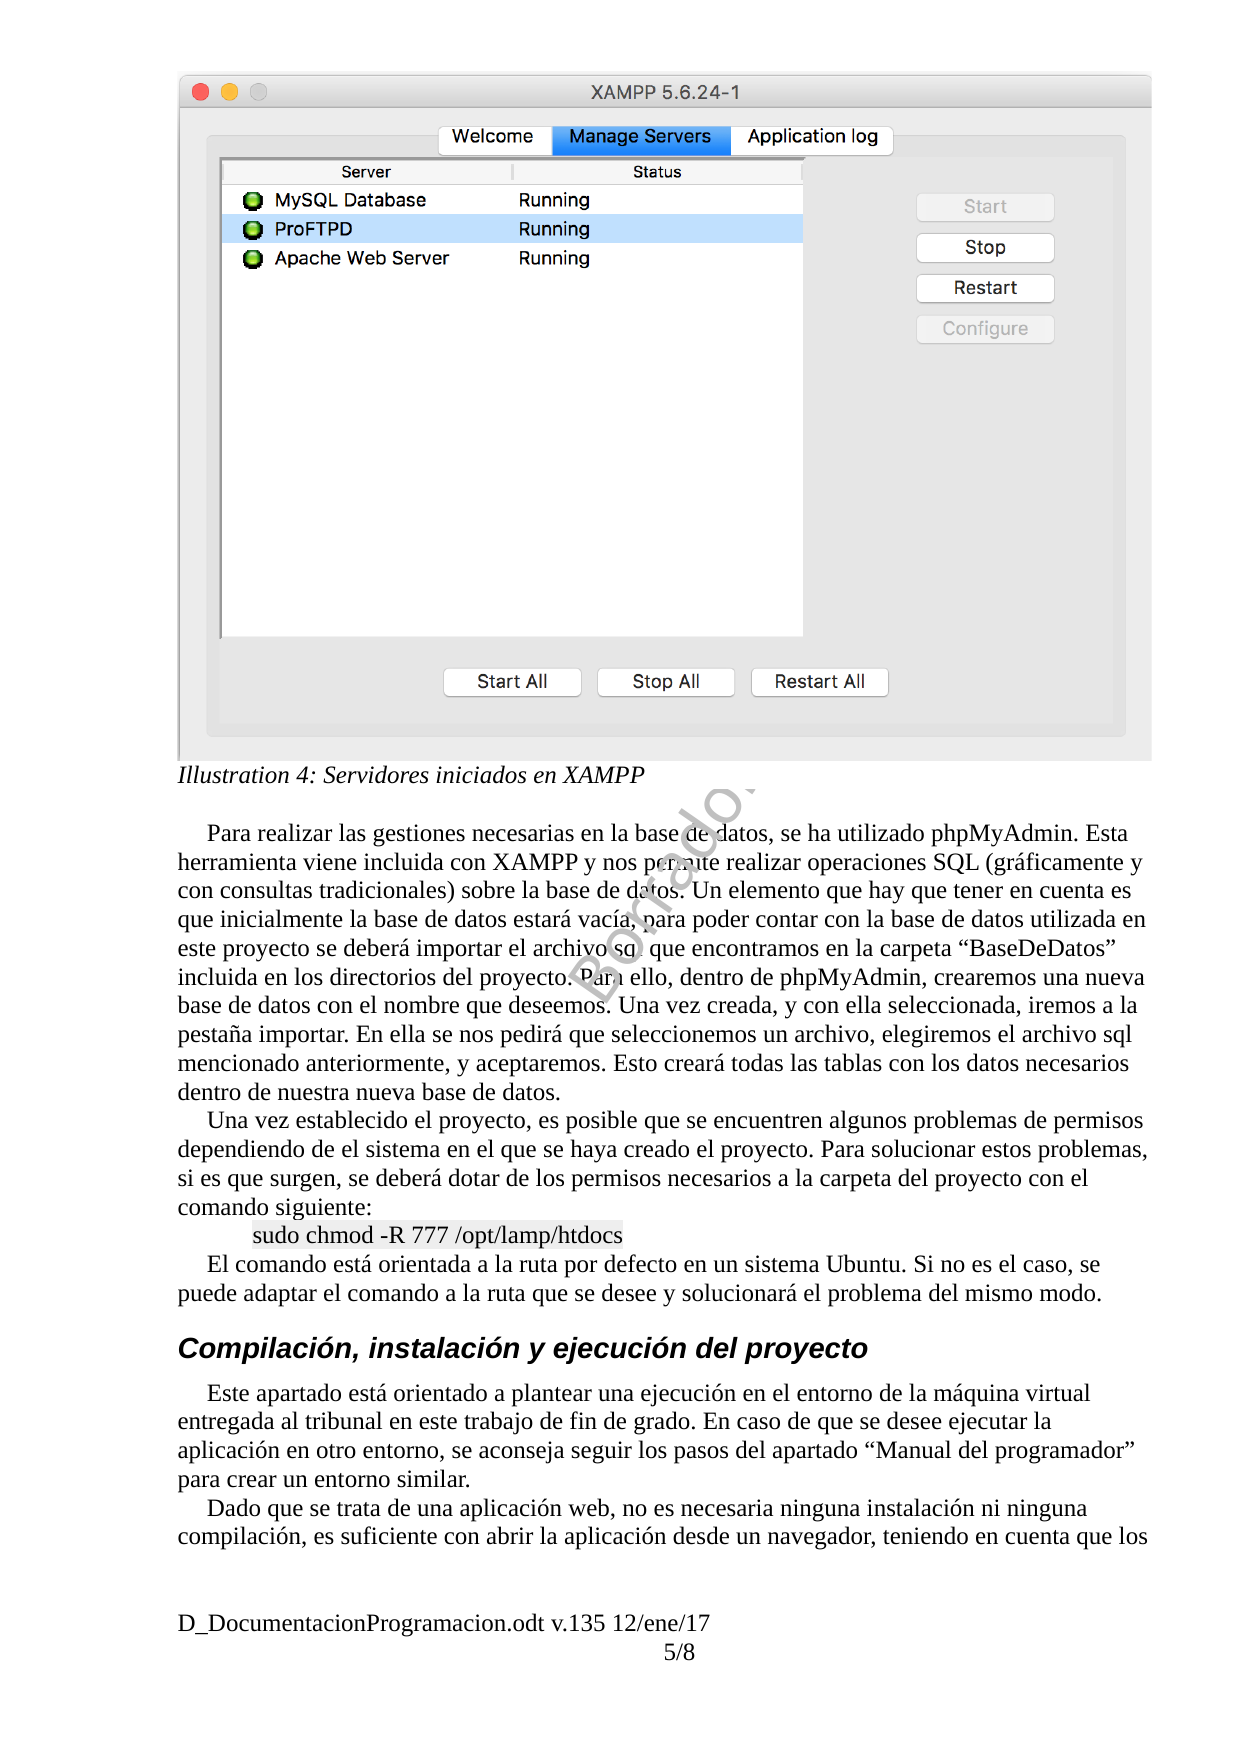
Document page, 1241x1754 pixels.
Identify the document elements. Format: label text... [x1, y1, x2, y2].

text Illustration 4: Servidores iniciados en XAMPP [177, 761, 1152, 789]
picture [177, 71, 1152, 761]
text Para realizar las gestiones necesarias en la base de datos, se ha utilizado phpMyAdmin. Esta herramienta viene incluida con XAMPP y nos permite realizar operaciones SQL (gráficamente y con consultas tradicionales) sobre la base de datos. Un elemento que hay que tener en cuenta es que inicialmente la base de datos estará vacía, para poder contar con la base de datos utilizada en este proyecto se deberá importar el archivo sql que encontramos en la carpeta “BaseDeDatos” incluida en los directorios del proyecto. Para ello, dentro de phpMyAdmin, crearemos una nueva base de datos con el nombre que deseemos. Una vez creada, y con ella seleccionada, iremos a la pestaña importar. En ella se nos pedirá que seleccionemos un archivo, elegiremos el archivo sql mencionado anteriormente, y aceptaremos. Esto creará todas las tablas con los datos necesarios dentro de nuestra nueva base de datos. [177, 818, 1152, 1105]
text Una vez establecido el proyecto, es posible que se encuentren algunos problemas de permisos dependiendo de el sistema en el que se haya creado el proyecto. Para solucionar estos problemas, si es que surgen, se deberá dotar de los permisos necesarios a la carpeta del proyecto con el comando siguiente: [177, 1105, 1152, 1220]
text sudo chmod -R 777 /opt/lamp/htdocs [177, 1220, 1152, 1249]
subtitle Compilación, instalación y ejecución del proyecto [177, 1332, 1152, 1365]
text Dado que se trata de una aplicación web, no es necesaria ninguna instalación ni ninguna compilación, es suficiente con abrir la aplicación desde un navegador, teniendo en cuenta que los [177, 1493, 1152, 1550]
text Este apartado está orientado a plantear una ejecución en el entorno de la máquina virtual entregada al tribunal en este trabajo de fin de grado. En caso de que se desee ejecutar la aplicación en otro entorno, se aconseja seguir los pasos del apartado “Manual del programador” para crear un entorno similar. [177, 1378, 1152, 1493]
text El comando está orientada a la ruta por defecto en un sistema Ubuntu. Si no es el caso, se puede adaptar el comando a la ruta que se desee y solucionará el problema del mismo modo. [177, 1249, 1152, 1307]
